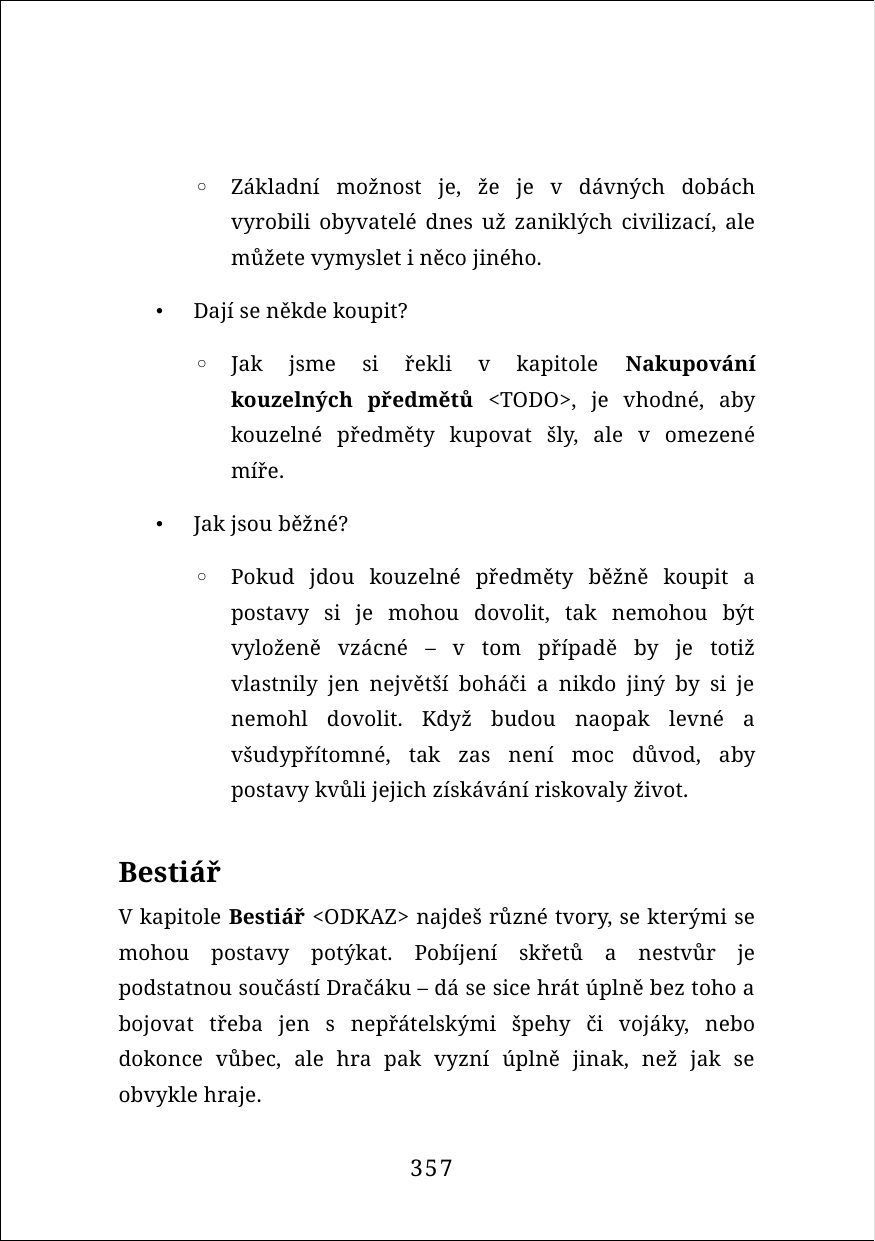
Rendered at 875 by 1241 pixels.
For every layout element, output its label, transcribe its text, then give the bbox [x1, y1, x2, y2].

list Jak jsme si řekli v kapitole Nakupování kouzelných předmětů <TODO>, je vhodné, aby kouzelné předměty kupovat šly, ale v omezené míře. [193, 349, 756, 484]
list Dají se někde koupit? [156, 296, 756, 324]
text V kapitole Bestiář <ODKAZ> najdeš různé tvory, se kterými se mohou postavy potýkat. Pobíjení skřetů a nestvůr je podstatnou součástí Dračáku – dá se sice hrát úplně bez toho a bojovat třeba jen s nepřátelskými špehy či vojáky, nebo dokonce vůbec, ale hra pak vyzní úplně jinak, než jak se obvykle hraje. [118, 902, 756, 1108]
list Jak jsou běžné? [156, 509, 756, 537]
subtitle Bestiář [118, 852, 756, 891]
list Základní možnost je, že je v dávných dobách vyrobili obyvatelé dnes už zaniklých civilizací, ale můžete vymyslet i něco jiného. [193, 172, 756, 271]
list Pokud jdou kouzelné předměty běžně koupit a postavy si je mohou dovolit, tak nemohou být vyloženě vzácné – v tom případě by je totiž vlastnily jen největší boháči a nikdo jiný by si je nemohl dovolit. Když budou naopak levné a všudypřítomné, tak zas není moc důvod, aby postavy kvůli jejich získávání riskovaly život. [193, 562, 756, 804]
